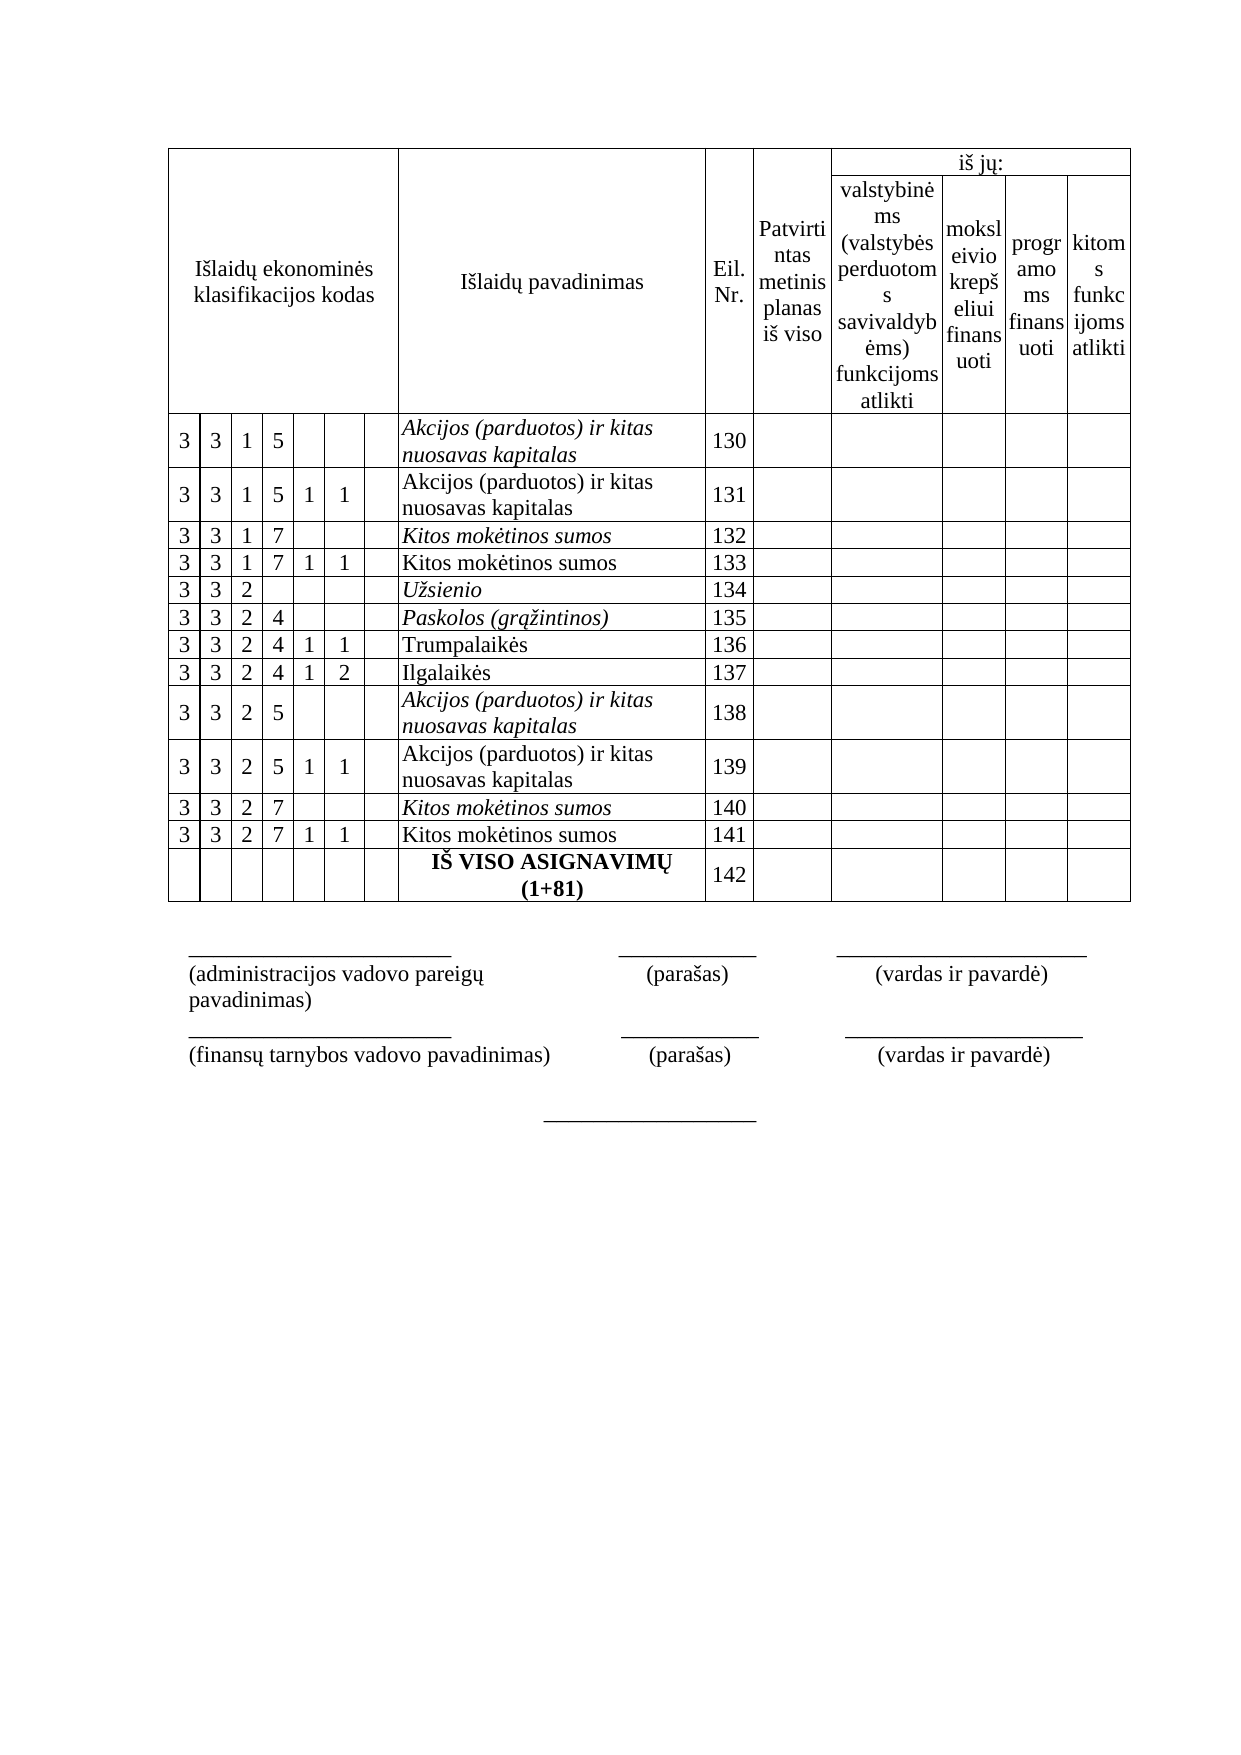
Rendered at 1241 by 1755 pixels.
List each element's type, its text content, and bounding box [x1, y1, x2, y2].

table_cell kitoms funkcijoms atlikti [1068, 176, 1130, 413]
table_cell 2 [232, 604, 262, 630]
table_cell [232, 849, 262, 901]
table_cell Akcijos (parduotos) ir kitas nuosavas kapitalas [399, 414, 705, 467]
table_cell [832, 468, 942, 521]
table_cell [365, 468, 398, 521]
table_cell [832, 686, 942, 739]
table_cell [365, 631, 398, 658]
table_header Eil. Nr. [706, 149, 753, 413]
table_cell [1068, 821, 1130, 847]
table_cell 134 [706, 577, 753, 603]
table_cell 2 [232, 659, 262, 685]
table_cell 3 [169, 522, 199, 548]
table_cell 1 [294, 468, 324, 521]
table_cell [1006, 794, 1067, 820]
table_cell ___________________ (vardas ir pavardė) [806, 1013, 1122, 1067]
table_cell [365, 794, 398, 820]
table_cell 3 [201, 604, 231, 630]
table_cell 2 [232, 794, 262, 820]
table_cell 131 [706, 468, 753, 521]
table_cell [325, 604, 364, 630]
table_cell [754, 522, 831, 548]
table_cell 3 [169, 414, 199, 467]
table_cell 1 [325, 740, 364, 793]
table_cell 3 [201, 631, 231, 658]
table_cell 3 [169, 659, 199, 685]
table_cell 2 [232, 631, 262, 658]
table_cell [325, 686, 364, 739]
table_cell [263, 577, 293, 603]
table_cell Trumpalaikės [399, 631, 705, 658]
table_cell [943, 468, 1005, 521]
table_cell [754, 794, 831, 820]
table_cell [1068, 522, 1130, 548]
table_cell [832, 740, 942, 793]
table_cell Kitos mokėtinos sumos [399, 549, 705, 576]
table_cell [832, 849, 942, 901]
table_cell [1006, 604, 1067, 630]
table_cell 1 [232, 549, 262, 576]
table_cell 1 [325, 468, 364, 521]
table_cell 7 [263, 821, 293, 847]
table_cell [365, 821, 398, 847]
table_cell 132 [706, 522, 753, 548]
table_header iš jų: [832, 149, 1130, 175]
table_cell _____________________ (finansų tarnybos vadovo pavadinimas) [177, 1013, 573, 1067]
table_cell [1006, 740, 1067, 793]
table_cell Ilgalaikės [399, 659, 705, 685]
table_cell [1006, 686, 1067, 739]
table_cell 5 [263, 468, 293, 521]
table_cell [1068, 549, 1130, 576]
table_cell 7 [263, 794, 293, 820]
table_cell Akcijos (parduotos) ir kitas nuosavas kapitalas [399, 740, 705, 793]
table_cell 2 [232, 686, 262, 739]
table_cell [294, 522, 324, 548]
table_cell [754, 604, 831, 630]
table_cell [365, 740, 398, 793]
table_cell Kitos mokėtinos sumos [399, 821, 705, 847]
table_cell 4 [263, 631, 293, 658]
table_cell [1068, 577, 1130, 603]
table_cell IŠ VISO ASIGNAVIMŲ (1+81) [399, 849, 705, 901]
table_cell [943, 821, 1005, 847]
table_cell Užsienio [399, 577, 705, 603]
table_cell [832, 604, 942, 630]
table_cell [294, 414, 324, 467]
table_cell valstybinėms (valstybės perduotoms savivaldybėms) funkcijoms atlikti [832, 176, 942, 413]
table_cell [1068, 414, 1130, 467]
table_cell 3 [201, 686, 231, 739]
table_cell [325, 794, 364, 820]
table_cell [1068, 740, 1130, 793]
table_cell 1 [294, 631, 324, 658]
table_cell [325, 577, 364, 603]
table_cell [1006, 821, 1067, 847]
table_cell 3 [169, 794, 199, 820]
table_header Patvirtintas metinis planas iš viso [754, 149, 831, 413]
table_cell 1 [232, 522, 262, 548]
table_cell 1 [294, 549, 324, 576]
table_cell [754, 631, 831, 658]
table_cell 1 [232, 414, 262, 467]
table_cell [294, 686, 324, 739]
table_cell 133 [706, 549, 753, 576]
table_cell [325, 849, 364, 901]
table_cell 3 [169, 740, 199, 793]
table_cell [365, 604, 398, 630]
table_cell 137 [706, 659, 753, 685]
table_cell ___________ (parašas) [574, 1013, 806, 1067]
table_cell 1 [232, 468, 262, 521]
table_cell [365, 686, 398, 739]
table_cell [1068, 468, 1130, 521]
table_cell [294, 577, 324, 603]
table_cell [1006, 659, 1067, 685]
table_cell 135 [706, 604, 753, 630]
table_cell 5 [263, 740, 293, 793]
table_cell 3 [201, 577, 231, 603]
table_cell [1068, 659, 1130, 685]
table_cell [943, 849, 1005, 901]
table_cell [1006, 414, 1067, 467]
table_cell 1 [294, 740, 324, 793]
table_cell 3 [201, 794, 231, 820]
table_cell 3 [201, 659, 231, 685]
table_cell [943, 659, 1005, 685]
table_cell [754, 577, 831, 603]
table_cell [365, 577, 398, 603]
table_header _____________________ (administracijos vadovo pareigų pavadinimas) [177, 931, 573, 1012]
table_cell Akcijos (parduotos) ir kitas nuosavas kapitalas [399, 468, 705, 521]
table_cell [365, 659, 398, 685]
table_cell 5 [263, 414, 293, 467]
table_cell [263, 849, 293, 901]
table_cell [169, 849, 199, 901]
table_cell [1068, 686, 1130, 739]
table_cell 139 [706, 740, 753, 793]
table_cell 2 [232, 821, 262, 847]
table_header ____________________ (vardas ir pavardė) [801, 931, 1122, 1012]
table_cell [1068, 849, 1130, 901]
table_cell [943, 549, 1005, 576]
table_cell [1006, 468, 1067, 521]
text _________________ [177, 1096, 1122, 1125]
table_header Išlaidų ekonominės klasifikacijos kodas [169, 149, 398, 413]
table_cell [832, 631, 942, 658]
table_cell [754, 740, 831, 793]
table_cell [754, 414, 831, 467]
table_cell [943, 522, 1005, 548]
table_cell [294, 794, 324, 820]
table_cell [943, 794, 1005, 820]
table_cell [832, 794, 942, 820]
table_cell [832, 414, 942, 467]
table_cell 2 [232, 577, 262, 603]
table_cell 3 [169, 686, 199, 739]
table_cell [365, 522, 398, 548]
table_cell 3 [169, 468, 199, 521]
table_cell [754, 849, 831, 901]
table_cell 140 [706, 794, 753, 820]
table_cell 3 [201, 522, 231, 548]
table_cell [943, 686, 1005, 739]
table_cell [832, 821, 942, 847]
table_cell [1068, 794, 1130, 820]
table_cell [1068, 604, 1130, 630]
table_cell [325, 414, 364, 467]
table_cell [943, 604, 1005, 630]
table_cell [1006, 631, 1067, 658]
table_cell [832, 577, 942, 603]
table_cell [943, 414, 1005, 467]
table_cell 3 [201, 740, 231, 793]
table_cell 138 [706, 686, 753, 739]
table_cell [754, 686, 831, 739]
table_cell 3 [169, 549, 199, 576]
table_cell 1 [325, 549, 364, 576]
table_cell Kitos mokėtinos sumos [399, 522, 705, 548]
table_cell 1 [325, 631, 364, 658]
table_cell [754, 549, 831, 576]
table_cell [325, 522, 364, 548]
table_cell 7 [263, 522, 293, 548]
table_cell programoms finansuoti [1006, 176, 1067, 413]
table_cell Paskolos (grąžintinos) [399, 604, 705, 630]
table_cell [832, 659, 942, 685]
table_cell [294, 604, 324, 630]
table_cell 3 [169, 577, 199, 603]
table_cell Kitos mokėtinos sumos [399, 794, 705, 820]
table_cell [1006, 522, 1067, 548]
table_cell [754, 659, 831, 685]
table_cell [294, 849, 324, 901]
table_cell [832, 549, 942, 576]
table_cell [943, 740, 1005, 793]
table_cell 3 [201, 821, 231, 847]
table_cell 3 [201, 549, 231, 576]
table_cell [1006, 849, 1067, 901]
table_cell 5 [263, 686, 293, 739]
table_cell 4 [263, 604, 293, 630]
table_cell [943, 631, 1005, 658]
table_cell 3 [169, 631, 199, 658]
table_cell 3 [169, 821, 199, 847]
table_cell 2 [232, 740, 262, 793]
table_cell [1006, 549, 1067, 576]
table_header ___________ (parašas) [574, 931, 801, 1012]
table_cell 1 [325, 821, 364, 847]
table_cell Akcijos (parduotos) ir kitas nuosavas kapitalas [399, 686, 705, 739]
table_cell [754, 468, 831, 521]
table_cell 4 [263, 659, 293, 685]
table_cell moksleivio krepšeliui finansuoti [943, 176, 1005, 413]
table_cell 3 [169, 604, 199, 630]
table_cell [365, 849, 398, 901]
table_cell 142 [706, 849, 753, 901]
table_cell [201, 849, 231, 901]
table_cell 2 [325, 659, 364, 685]
table_cell 136 [706, 631, 753, 658]
table_cell [754, 821, 831, 847]
table_cell [365, 549, 398, 576]
table_cell [365, 414, 398, 467]
table_cell 141 [706, 821, 753, 847]
table_header Išlaidų pavadinimas [399, 149, 705, 413]
table_cell 130 [706, 414, 753, 467]
table_cell 3 [201, 468, 231, 521]
table_cell [943, 577, 1005, 603]
table_cell [832, 522, 942, 548]
table_cell 1 [294, 659, 324, 685]
table_cell 1 [294, 821, 324, 847]
table_cell [1006, 577, 1067, 603]
table_cell 7 [263, 549, 293, 576]
table_cell [1068, 631, 1130, 658]
table_cell 3 [201, 414, 231, 467]
